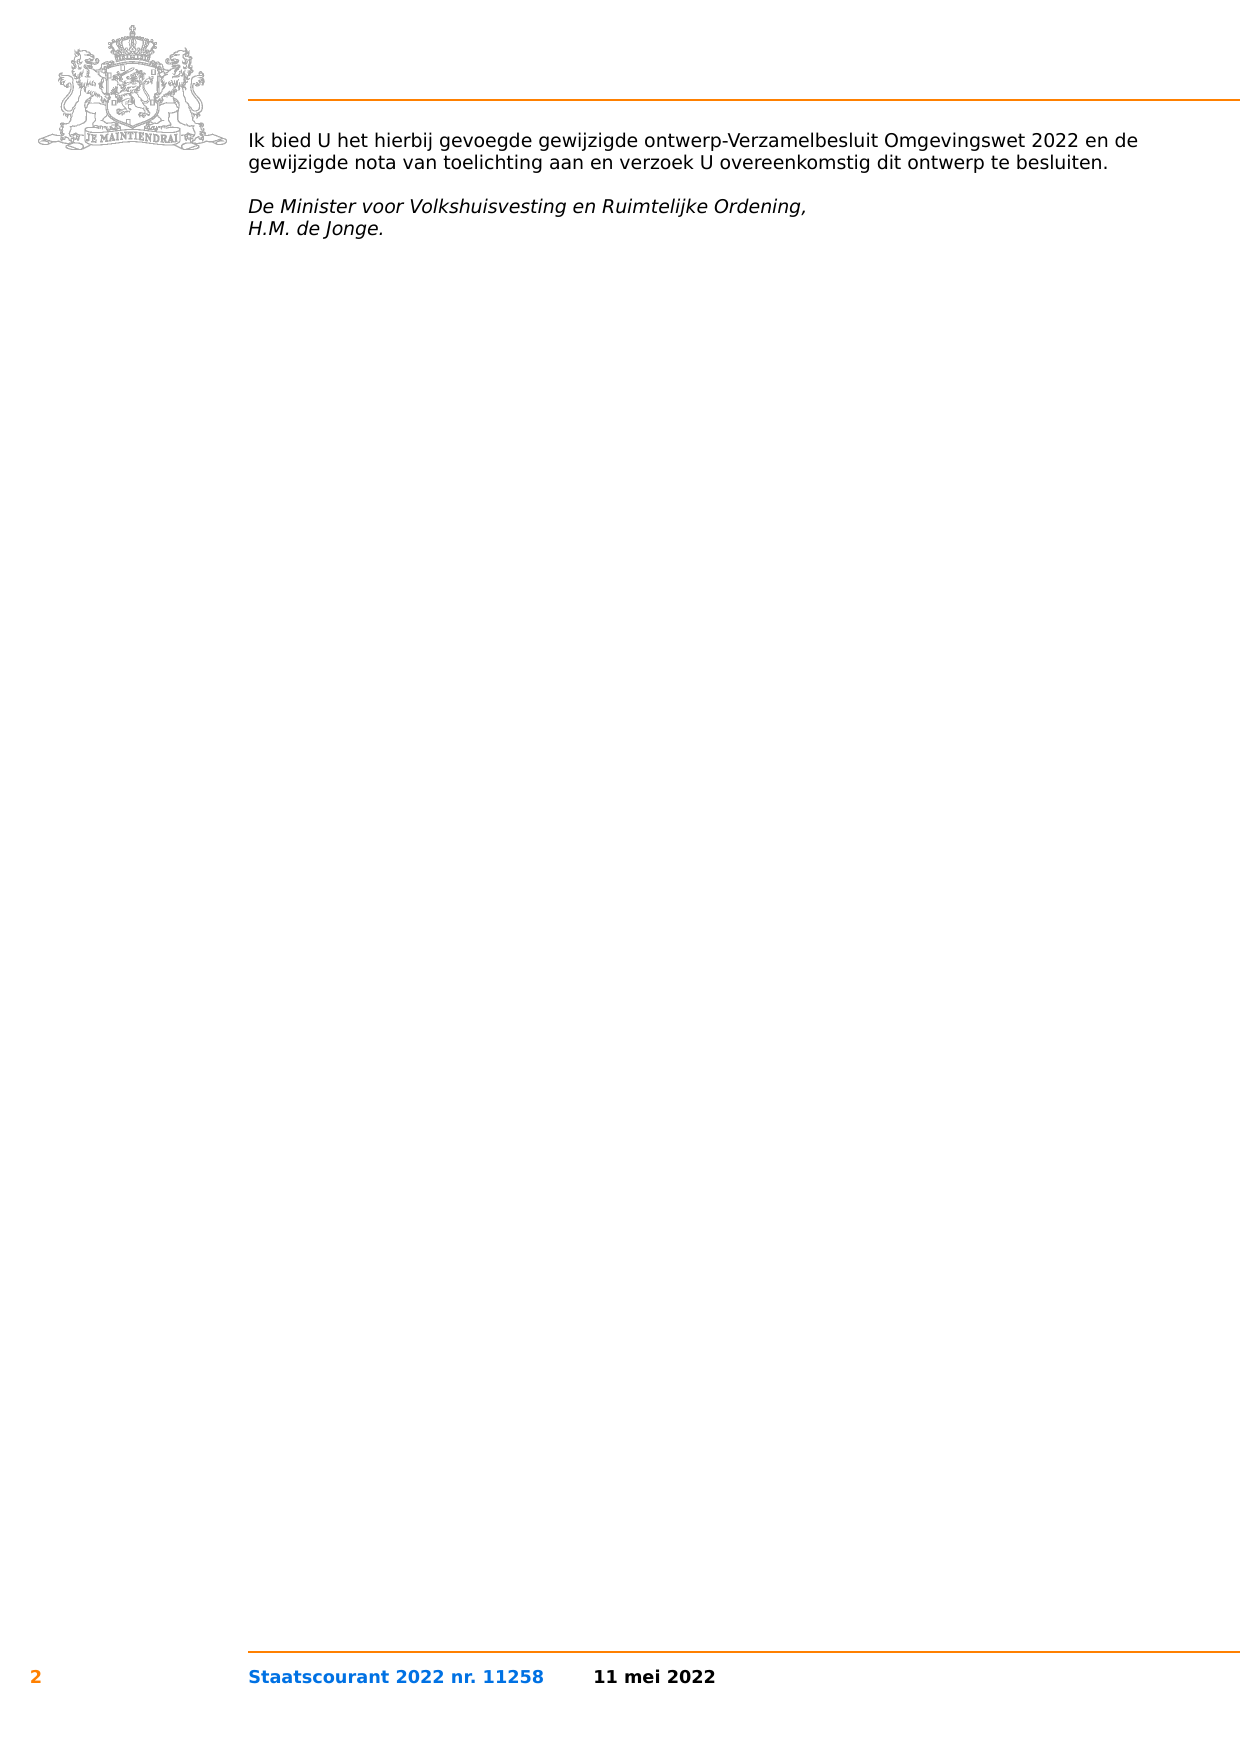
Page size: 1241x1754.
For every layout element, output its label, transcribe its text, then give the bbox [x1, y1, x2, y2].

picture [38, 25, 227, 150]
text Ik bied U het hierbij gevoegde gewijzigde ontwerp-Verzamelbesluit Omgevingswet 2022 en de gewijzigde nota van toelichting aan en verzoek U overeenkomstig dit ontwerp te besluiten. [248, 130, 1163, 174]
text De Minister voor Volkshuisvesting en Ruimtelijke Ordening, H.M. de Jonge. [248, 196, 1163, 240]
